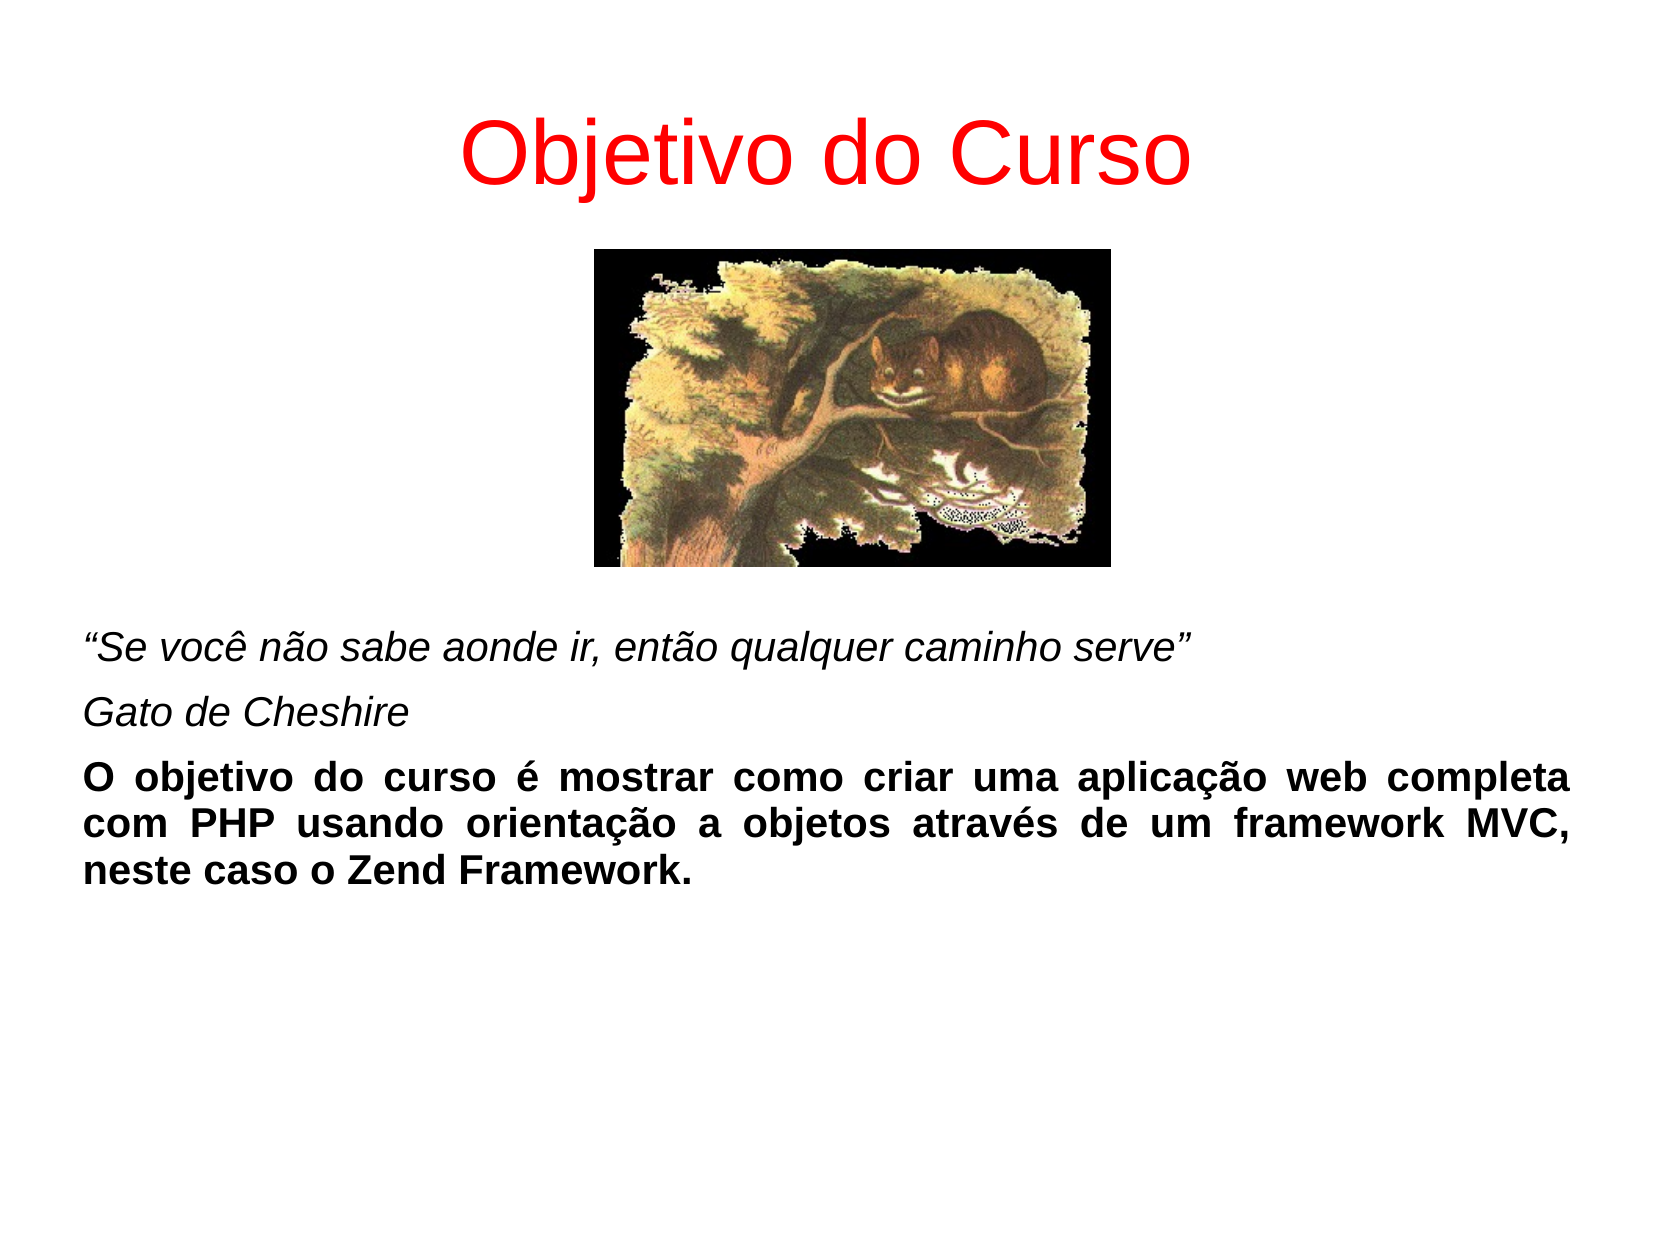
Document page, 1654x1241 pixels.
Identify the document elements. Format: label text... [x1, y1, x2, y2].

list “Se você não sabe aonde ir, então qualquer caminho serve” Gato de Cheshire O objetivo do curso é mostrar como criar uma aplicação web completa com PHP usando orientação a objetos através de um framework MVC, neste caso o Zend Framework. [82, 290, 1571, 1241]
picture [594, 249, 1111, 567]
title Objetivo do Curso [82, 49, 1571, 257]
